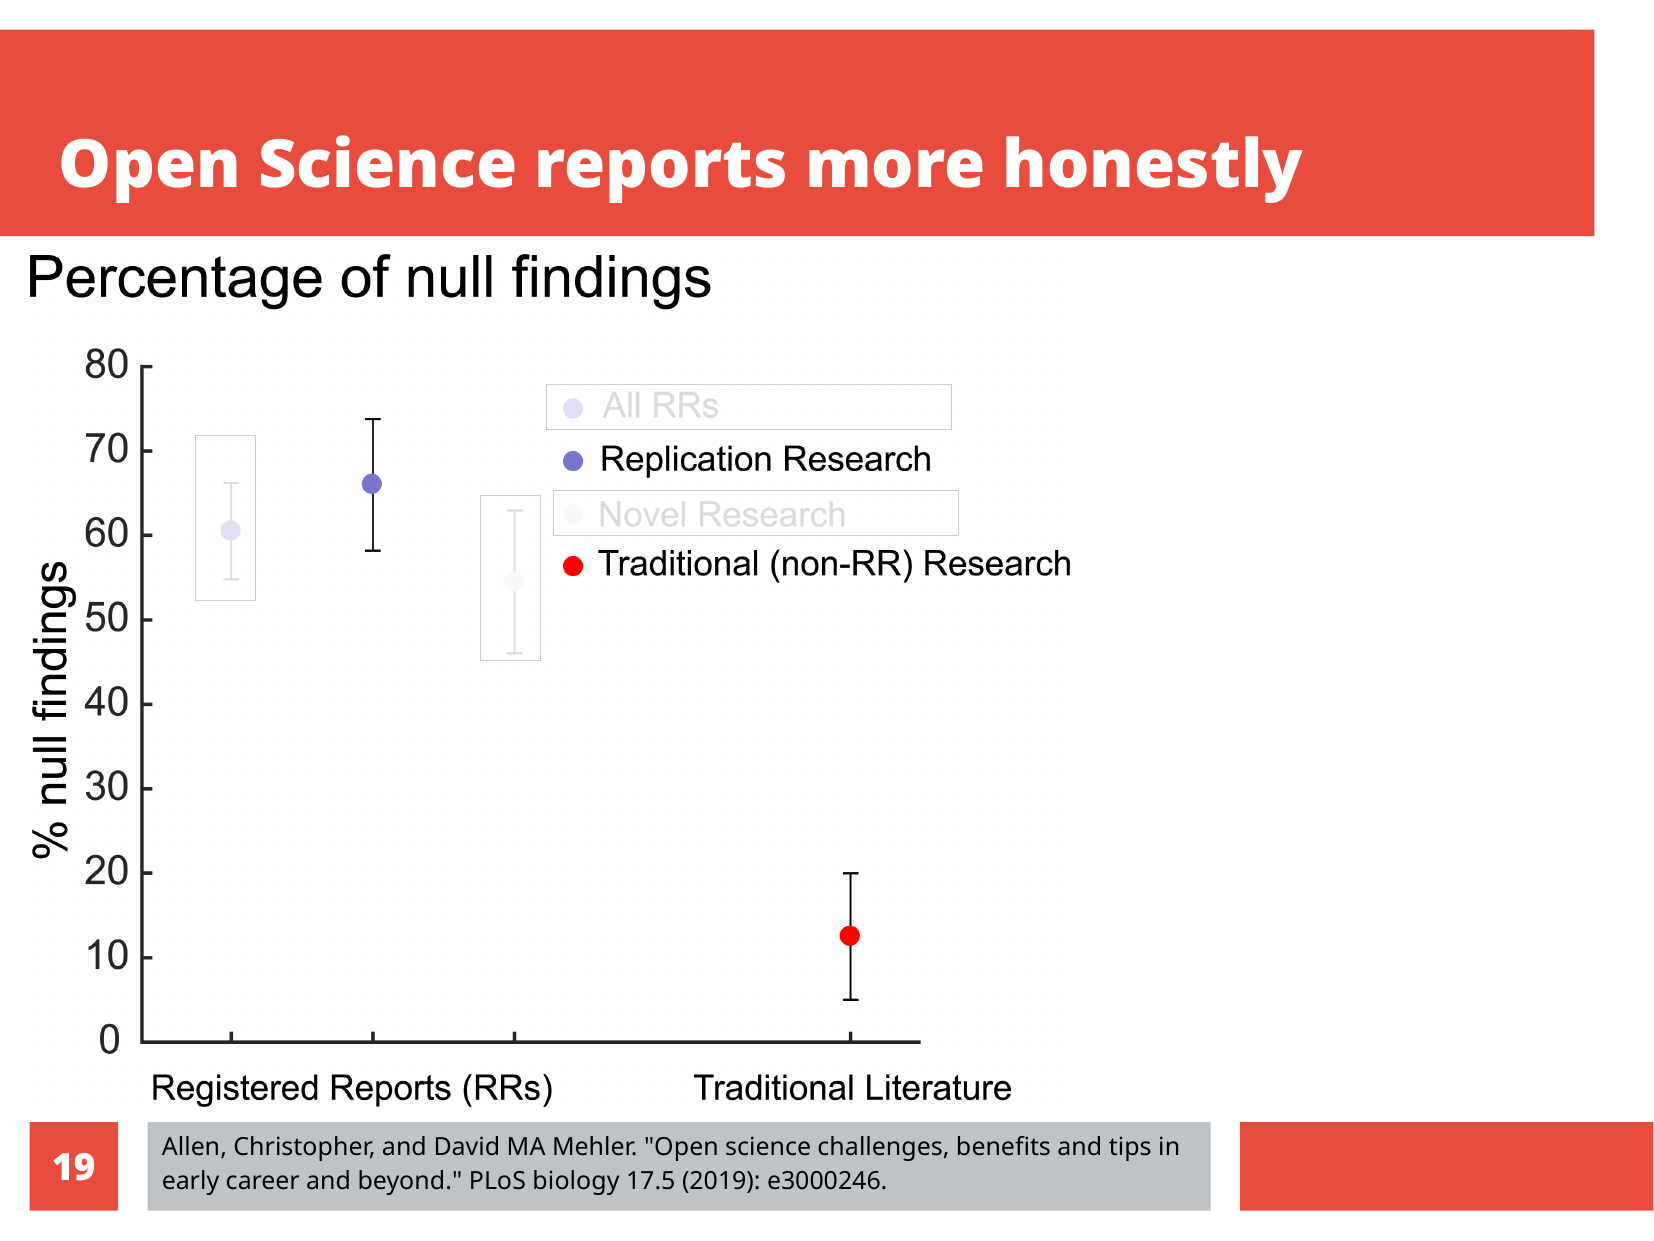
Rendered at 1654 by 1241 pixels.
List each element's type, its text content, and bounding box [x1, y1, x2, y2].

text_box [195, 435, 256, 601]
text_box [480, 495, 541, 661]
text_box [553, 490, 959, 536]
text_box Allen, Christopher, and David MA Mehler. "Open science challenges, benefits and tips in early career and beyond." PLoS biology 17.5 (2019): e3000246. [147, 1121, 1213, 1215]
text_box [546, 384, 952, 430]
picture [30, 254, 1070, 1107]
title Open Science reports more honestly [59, 59, 1595, 207]
